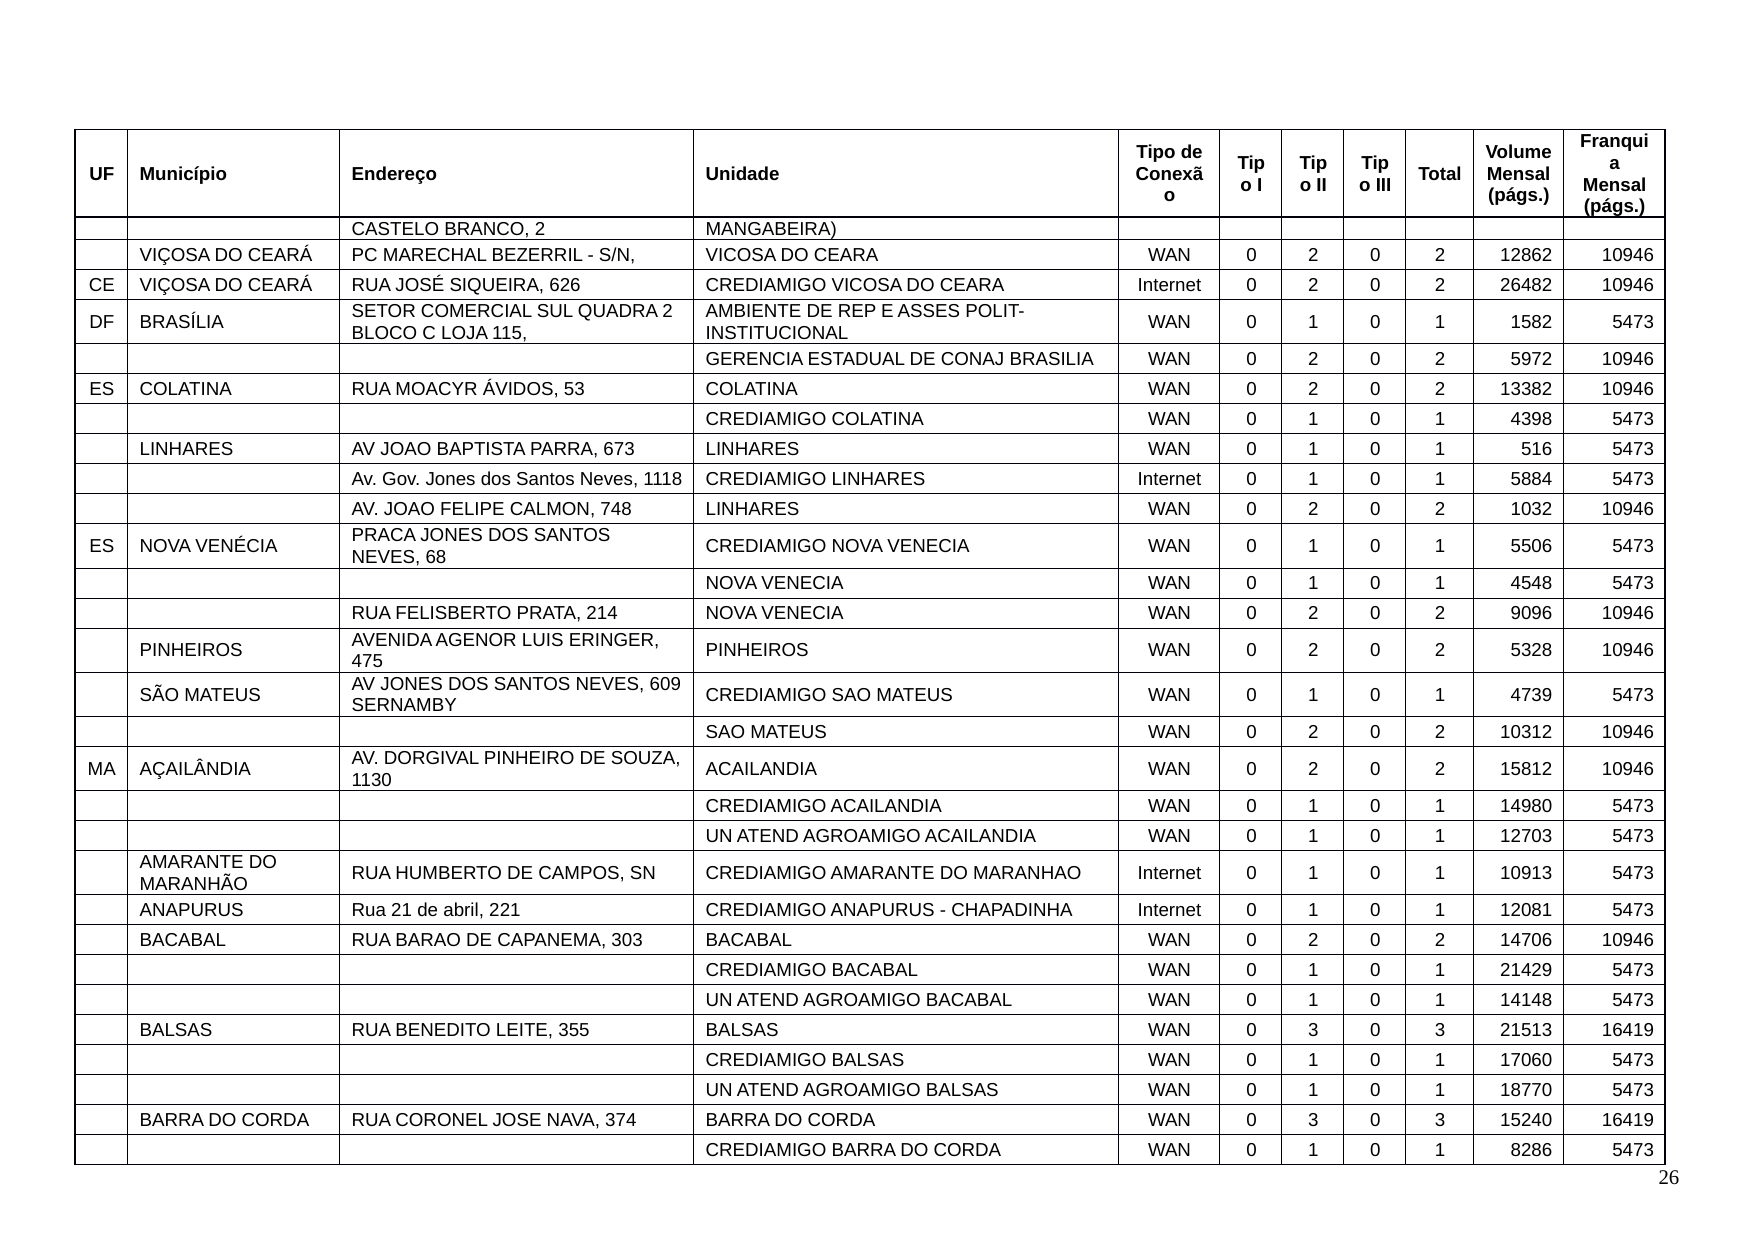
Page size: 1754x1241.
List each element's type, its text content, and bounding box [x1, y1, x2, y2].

table_cell 0 [1344, 1015, 1405, 1044]
table_cell BARRA DO CORDA [694, 1105, 1118, 1134]
table_cell 0 [1220, 747, 1281, 790]
table_cell NOVA VENECIA [694, 599, 1118, 627]
table_cell [128, 717, 339, 746]
table_cell WAN [1119, 1075, 1219, 1104]
table_cell [76, 569, 127, 597]
table_cell WAN [1119, 524, 1219, 567]
table_cell WAN [1119, 1045, 1219, 1074]
table_cell 1 [1282, 569, 1343, 597]
table_cell [128, 344, 339, 373]
table_cell 3 [1406, 1015, 1473, 1044]
table_cell RUA BARAO DE CAPANEMA, 303 [340, 925, 693, 954]
table_cell 1 [1406, 464, 1473, 493]
table_cell 0 [1220, 895, 1281, 924]
table_cell 10913 [1474, 851, 1563, 894]
table_cell 0 [1344, 851, 1405, 894]
table_cell 1 [1406, 791, 1473, 820]
table_cell [76, 1135, 127, 1164]
table_cell 2 [1406, 344, 1473, 373]
table_cell [340, 985, 693, 1014]
table_cell BACABAL [694, 925, 1118, 954]
table_cell 14148 [1474, 985, 1563, 1014]
table_cell 3 [1406, 1105, 1473, 1134]
table_cell 10946 [1564, 629, 1664, 672]
table_cell WAN [1119, 404, 1219, 433]
table_cell 0 [1344, 434, 1405, 463]
table_cell 0 [1220, 1015, 1281, 1044]
table_cell 18770 [1474, 1075, 1563, 1104]
table_cell 2 [1406, 629, 1473, 672]
table_cell 0 [1344, 300, 1405, 343]
table_cell 1 [1406, 1135, 1473, 1164]
table_cell COLATINA [694, 374, 1118, 403]
table_cell WAN [1119, 1105, 1219, 1134]
table_cell 9096 [1474, 599, 1563, 627]
table_cell 0 [1344, 925, 1405, 954]
table_cell 0 [1344, 791, 1405, 820]
table_cell BALSAS [128, 1015, 339, 1044]
table_cell 10946 [1564, 240, 1664, 269]
table_cell WAN [1119, 300, 1219, 343]
table_cell LINHARES [694, 494, 1118, 523]
table_cell SAO MATEUS [694, 717, 1118, 746]
table_cell BALSAS [694, 1015, 1118, 1044]
table_cell 0 [1344, 1045, 1405, 1074]
table_cell 0 [1220, 240, 1281, 269]
table_cell 10946 [1564, 374, 1664, 403]
table_cell 2 [1282, 599, 1343, 627]
table_cell 0 [1344, 629, 1405, 672]
table_cell 0 [1344, 673, 1405, 716]
table_cell 14706 [1474, 925, 1563, 954]
table_cell GERENCIA ESTADUAL DE CONAJ BRASILIA [694, 344, 1118, 373]
table_cell [340, 717, 693, 746]
table_header Total [1406, 130, 1473, 216]
table_cell Internet [1119, 464, 1219, 493]
table_header Tipo III [1344, 130, 1405, 216]
table_cell WAN [1119, 673, 1219, 716]
table_cell [128, 464, 339, 493]
table_cell [76, 629, 127, 672]
table_cell AV. DORGIVAL PINHEIRO DE SOUZA, 1130 [340, 747, 693, 790]
table_cell 1 [1406, 895, 1473, 924]
table_cell 2 [1282, 494, 1343, 523]
table_cell 5473 [1564, 673, 1664, 716]
table_cell [1406, 218, 1473, 239]
table_cell [76, 851, 127, 894]
table_cell 1 [1282, 1045, 1343, 1074]
table_cell 10946 [1564, 494, 1664, 523]
table_cell PC MARECHAL BEZERRIL - S/N, [340, 240, 693, 269]
table_cell [76, 955, 127, 984]
table_cell CREDIAMIGO BARRA DO CORDA [694, 1135, 1118, 1164]
table_cell AMBIENTE DE REP E ASSES POLIT-INSTITUCIONAL [694, 300, 1118, 343]
table_cell 5473 [1564, 851, 1664, 894]
table_cell DF [76, 300, 127, 343]
table_cell [76, 895, 127, 924]
table_cell 1 [1406, 851, 1473, 894]
table_cell 1 [1282, 821, 1343, 850]
table_cell [128, 1135, 339, 1164]
table_cell WAN [1119, 374, 1219, 403]
table_header Volume Mensal (págs.) [1474, 130, 1563, 216]
table_cell 1 [1406, 955, 1473, 984]
table_cell 15812 [1474, 747, 1563, 790]
table_cell 1 [1282, 673, 1343, 716]
table_cell CREDIAMIGO COLATINA [694, 404, 1118, 433]
table_cell 0 [1344, 747, 1405, 790]
table_cell 5473 [1564, 1045, 1664, 1074]
table_cell 0 [1344, 569, 1405, 597]
table_cell WAN [1119, 599, 1219, 627]
table_cell 15240 [1474, 1105, 1563, 1134]
table_cell CREDIAMIGO LINHARES [694, 464, 1118, 493]
table_cell 1 [1282, 895, 1343, 924]
table_cell [1220, 218, 1281, 239]
table_cell VIÇOSA DO CEARÁ [128, 240, 339, 269]
table_cell 0 [1220, 985, 1281, 1014]
table_cell 2 [1406, 240, 1473, 269]
table_cell WAN [1119, 955, 1219, 984]
table_cell [76, 985, 127, 1014]
table_cell 1582 [1474, 300, 1563, 343]
table_cell 5884 [1474, 464, 1563, 493]
table_cell 0 [1220, 270, 1281, 299]
table_cell 0 [1220, 1105, 1281, 1134]
table_cell [128, 791, 339, 820]
table_cell WAN [1119, 717, 1219, 746]
table_cell 0 [1344, 240, 1405, 269]
table_cell 0 [1220, 494, 1281, 523]
table_cell [340, 569, 693, 597]
table_cell 10312 [1474, 717, 1563, 746]
table_cell [128, 985, 339, 1014]
table_cell RUA MOACYR ÁVIDOS, 53 [340, 374, 693, 403]
table_cell 21429 [1474, 955, 1563, 984]
table_cell 0 [1344, 404, 1405, 433]
table_cell 10946 [1564, 717, 1664, 746]
table_cell 5473 [1564, 524, 1664, 567]
table_cell [76, 240, 127, 269]
table_cell CREDIAMIGO ANAPURUS - CHAPADINHA [694, 895, 1118, 924]
table_cell ANAPURUS [128, 895, 339, 924]
table_cell WAN [1119, 240, 1219, 269]
table_cell 1 [1282, 955, 1343, 984]
table_cell PRACA JONES DOS SANTOS NEVES, 68 [340, 524, 693, 567]
table_cell 2 [1282, 747, 1343, 790]
table_cell NOVA VENÉCIA [128, 524, 339, 567]
table_cell AV JONES DOS SANTOS NEVES, 609 SERNAMBY [340, 673, 693, 716]
table_cell 10946 [1564, 925, 1664, 954]
table_cell RUA HUMBERTO DE CAMPOS, SN [340, 851, 693, 894]
table_cell WAN [1119, 1015, 1219, 1044]
table_cell [340, 791, 693, 820]
table_header UF [76, 130, 127, 216]
table_cell 0 [1220, 569, 1281, 597]
table_cell WAN [1119, 925, 1219, 954]
table_cell VICOSA DO CEARA [694, 240, 1118, 269]
table_cell 5473 [1564, 895, 1664, 924]
table_cell 1 [1282, 791, 1343, 820]
table_cell [128, 404, 339, 433]
table_cell [76, 404, 127, 433]
table_cell 1 [1406, 1075, 1473, 1104]
table_cell [76, 791, 127, 820]
table_cell 0 [1220, 791, 1281, 820]
table_cell CREDIAMIGO BALSAS [694, 1045, 1118, 1074]
table_cell 5473 [1564, 434, 1664, 463]
table_cell 2 [1406, 494, 1473, 523]
table_cell 16419 [1564, 1105, 1664, 1134]
table_cell 12081 [1474, 895, 1563, 924]
table_cell [128, 1075, 339, 1104]
table_cell 0 [1344, 717, 1405, 746]
table_cell 2 [1406, 925, 1473, 954]
table_cell [76, 464, 127, 493]
table_cell Internet [1119, 851, 1219, 894]
table_cell [76, 1105, 127, 1134]
table_cell 0 [1344, 374, 1405, 403]
table_cell 12703 [1474, 821, 1563, 850]
table_cell [128, 821, 339, 850]
table_cell 5473 [1564, 791, 1664, 820]
table_cell 0 [1220, 524, 1281, 567]
table_cell WAN [1119, 629, 1219, 672]
table_cell 1 [1282, 464, 1343, 493]
table_cell 0 [1220, 599, 1281, 627]
table_cell 0 [1344, 821, 1405, 850]
table_cell LINHARES [694, 434, 1118, 463]
table_cell 17060 [1474, 1045, 1563, 1074]
table_cell 2 [1406, 747, 1473, 790]
table_cell 0 [1220, 374, 1281, 403]
table_cell [76, 673, 127, 716]
table_cell 3 [1282, 1105, 1343, 1134]
table_cell 4548 [1474, 569, 1563, 597]
table_cell [340, 955, 693, 984]
table_cell [76, 434, 127, 463]
table_cell [1474, 218, 1563, 239]
table_cell 0 [1220, 821, 1281, 850]
table_cell 1 [1406, 569, 1473, 597]
table_cell CREDIAMIGO BACABAL [694, 955, 1118, 984]
table_cell 0 [1220, 1135, 1281, 1164]
table_cell UN ATEND AGROAMIGO ACAILANDIA [694, 821, 1118, 850]
table_cell 5473 [1564, 955, 1664, 984]
table_cell WAN [1119, 344, 1219, 373]
table_cell Rua 21 de abril, 221 [340, 895, 693, 924]
table_cell 5473 [1564, 464, 1664, 493]
table_cell [128, 569, 339, 597]
table_cell [128, 599, 339, 627]
table_cell WAN [1119, 1135, 1219, 1164]
table_cell 2 [1406, 717, 1473, 746]
table_cell [76, 599, 127, 627]
table_cell AV. JOAO FELIPE CALMON, 748 [340, 494, 693, 523]
table_cell 10946 [1564, 747, 1664, 790]
table_cell LINHARES [128, 434, 339, 463]
table_cell [128, 218, 339, 239]
table_cell 2 [1282, 270, 1343, 299]
table_cell 5473 [1564, 404, 1664, 433]
table_cell 1 [1282, 985, 1343, 1014]
table_cell [1564, 218, 1664, 239]
table_cell CREDIAMIGO VICOSA DO CEARA [694, 270, 1118, 299]
table_cell 12862 [1474, 240, 1563, 269]
table_cell Av. Gov. Jones dos Santos Neves, 1118 [340, 464, 693, 493]
table_cell 5473 [1564, 985, 1664, 1014]
table_cell 0 [1344, 1105, 1405, 1134]
table_cell [340, 344, 693, 373]
table_cell WAN [1119, 494, 1219, 523]
table_cell WAN [1119, 434, 1219, 463]
table_cell RUA JOSÉ SIQUEIRA, 626 [340, 270, 693, 299]
table_cell 1 [1406, 673, 1473, 716]
table_cell [340, 821, 693, 850]
table_cell 1 [1282, 434, 1343, 463]
table_cell WAN [1119, 747, 1219, 790]
table_cell 10946 [1564, 599, 1664, 627]
table_cell 0 [1344, 955, 1405, 984]
table_cell [76, 925, 127, 954]
table_cell 0 [1344, 895, 1405, 924]
table_cell ES [76, 374, 127, 403]
table_cell 5473 [1564, 1075, 1664, 1104]
table_cell MA [76, 747, 127, 790]
table_cell RUA BENEDITO LEITE, 355 [340, 1015, 693, 1044]
table_cell 14980 [1474, 791, 1563, 820]
table_cell 5473 [1564, 821, 1664, 850]
table_cell CREDIAMIGO SAO MATEUS [694, 673, 1118, 716]
table_cell 0 [1220, 464, 1281, 493]
table_cell [340, 404, 693, 433]
table_cell 516 [1474, 434, 1563, 463]
table_cell 1 [1406, 404, 1473, 433]
table_cell 5972 [1474, 344, 1563, 373]
table_cell BARRA DO CORDA [128, 1105, 339, 1134]
table_cell 1 [1406, 434, 1473, 463]
table_cell 0 [1344, 985, 1405, 1014]
table_cell 1 [1406, 985, 1473, 1014]
table_cell 16419 [1564, 1015, 1664, 1044]
table_cell 13382 [1474, 374, 1563, 403]
table_cell 0 [1220, 434, 1281, 463]
table_cell 1 [1406, 821, 1473, 850]
table_cell WAN [1119, 569, 1219, 597]
table_header Endereço [340, 130, 693, 216]
table_cell PINHEIROS [128, 629, 339, 672]
table_cell AV JOAO BAPTISTA PARRA, 673 [340, 434, 693, 463]
table_cell NOVA VENECIA [694, 569, 1118, 597]
table_cell [340, 1045, 693, 1074]
table_cell 0 [1220, 955, 1281, 984]
table_cell [76, 1045, 127, 1074]
table_cell 4398 [1474, 404, 1563, 433]
table_cell 0 [1220, 925, 1281, 954]
table_cell UN ATEND AGROAMIGO BALSAS [694, 1075, 1118, 1104]
table_header Tipo II [1282, 130, 1343, 216]
table_cell 1 [1406, 524, 1473, 567]
table_header Unidade [694, 130, 1118, 216]
table_cell UN ATEND AGROAMIGO BACABAL [694, 985, 1118, 1014]
table_cell PINHEIROS [694, 629, 1118, 672]
table_cell 0 [1344, 494, 1405, 523]
table_cell ACAILANDIA [694, 747, 1118, 790]
table_cell 0 [1344, 1135, 1405, 1164]
table_cell CE [76, 270, 127, 299]
table_cell 0 [1344, 599, 1405, 627]
table_cell 0 [1220, 300, 1281, 343]
table_cell CREDIAMIGO NOVA VENECIA [694, 524, 1118, 567]
table_cell 2 [1282, 240, 1343, 269]
table_cell 3 [1282, 1015, 1343, 1044]
table_cell [76, 1075, 127, 1104]
table_cell [128, 494, 339, 523]
table_cell 10946 [1564, 344, 1664, 373]
table_cell SETOR COMERCIAL SUL QUADRA 2 BLOCO C LOJA 115, [340, 300, 693, 343]
table_cell [340, 1075, 693, 1104]
table_cell 0 [1220, 717, 1281, 746]
table_cell RUA FELISBERTO PRATA, 214 [340, 599, 693, 627]
table_cell [76, 218, 127, 239]
table_cell AMARANTE DO MARANHÃO [128, 851, 339, 894]
table_cell 10946 [1564, 270, 1664, 299]
table_cell [128, 955, 339, 984]
table_cell 0 [1344, 524, 1405, 567]
table_cell [1119, 218, 1219, 239]
table_cell Internet [1119, 895, 1219, 924]
table_cell 5506 [1474, 524, 1563, 567]
table_cell 8286 [1474, 1135, 1563, 1164]
table_cell COLATINA [128, 374, 339, 403]
table_cell 21513 [1474, 1015, 1563, 1044]
table_cell 4739 [1474, 673, 1563, 716]
table_header Franquia Mensal (págs.) [1564, 130, 1664, 216]
table_cell 1 [1406, 1045, 1473, 1074]
table_cell RUA CORONEL JOSE NAVA, 374 [340, 1105, 693, 1134]
table_cell 1 [1282, 404, 1343, 433]
table_cell AÇAILÂNDIA [128, 747, 339, 790]
table_cell 0 [1220, 629, 1281, 672]
table_cell BACABAL [128, 925, 339, 954]
table_cell 0 [1344, 464, 1405, 493]
table_cell SÃO MATEUS [128, 673, 339, 716]
table_cell 5328 [1474, 629, 1563, 672]
table_cell WAN [1119, 791, 1219, 820]
table_cell BRASÍLIA [128, 300, 339, 343]
table_cell 2 [1406, 270, 1473, 299]
table_cell [1282, 218, 1343, 239]
table_cell Internet [1119, 270, 1219, 299]
table_cell [76, 717, 127, 746]
table_cell 1032 [1474, 494, 1563, 523]
table_cell [1344, 218, 1405, 239]
table_cell 1 [1282, 851, 1343, 894]
table_cell VIÇOSA DO CEARÁ [128, 270, 339, 299]
table_cell 2 [1282, 629, 1343, 672]
table_header Município [128, 130, 339, 216]
table_cell 5473 [1564, 1135, 1664, 1164]
table_cell WAN [1119, 985, 1219, 1014]
table_cell 2 [1282, 717, 1343, 746]
table_cell 1 [1282, 524, 1343, 567]
table_cell [76, 344, 127, 373]
table_cell 1 [1282, 1075, 1343, 1104]
table_cell ES [76, 524, 127, 567]
table_cell 2 [1282, 344, 1343, 373]
table_cell CASTELO BRANCO, 2 [340, 218, 693, 239]
table_cell 5473 [1564, 569, 1664, 597]
table_cell 1 [1282, 1135, 1343, 1164]
table_cell 0 [1344, 1075, 1405, 1104]
table_cell AVENIDA AGENOR LUIS ERINGER, 475 [340, 629, 693, 672]
table_cell 0 [1220, 404, 1281, 433]
table_cell 0 [1344, 270, 1405, 299]
table_cell 0 [1220, 344, 1281, 373]
table_cell 1 [1282, 300, 1343, 343]
table_cell 26482 [1474, 270, 1563, 299]
table_cell 1 [1406, 300, 1473, 343]
table_cell [128, 1045, 339, 1074]
table_cell 2 [1282, 925, 1343, 954]
table_cell 0 [1220, 1045, 1281, 1074]
table_cell MANGABEIRA) [694, 218, 1118, 239]
table_cell [76, 1015, 127, 1044]
table_header Tipo de Conexão [1119, 130, 1219, 216]
table_cell 0 [1220, 1075, 1281, 1104]
table_cell 0 [1220, 673, 1281, 716]
table_cell 0 [1344, 344, 1405, 373]
table_header Tipo I [1220, 130, 1281, 216]
table_cell [76, 494, 127, 523]
table_cell 2 [1406, 599, 1473, 627]
table_cell 2 [1406, 374, 1473, 403]
table_cell WAN [1119, 821, 1219, 850]
table_cell 5473 [1564, 300, 1664, 343]
table_cell [76, 821, 127, 850]
table_cell CREDIAMIGO ACAILANDIA [694, 791, 1118, 820]
table_cell 0 [1220, 851, 1281, 894]
table_cell 2 [1282, 374, 1343, 403]
table_cell [340, 1135, 693, 1164]
table_cell CREDIAMIGO AMARANTE DO MARANHAO [694, 851, 1118, 894]
